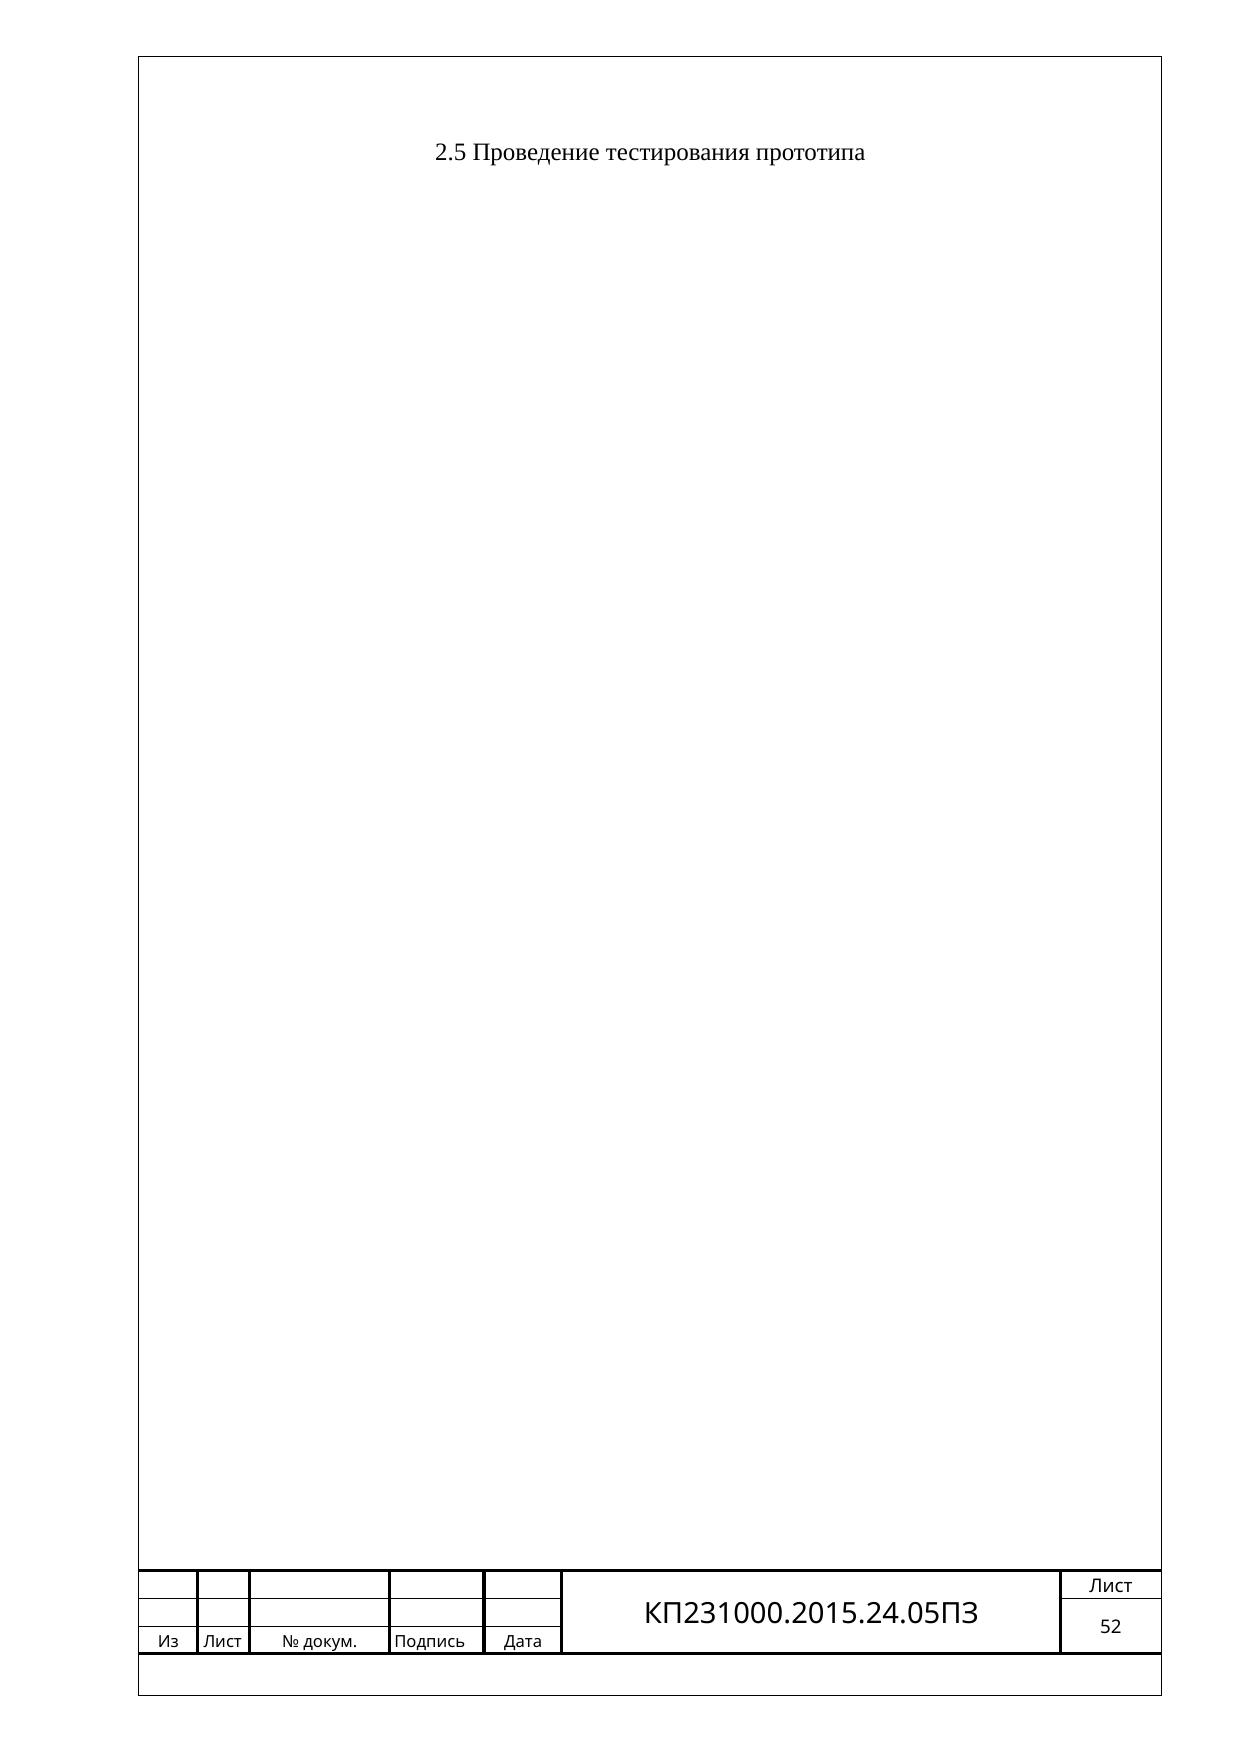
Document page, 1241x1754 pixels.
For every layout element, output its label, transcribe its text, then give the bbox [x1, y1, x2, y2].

subtitle 2.5 Проведение тестирования прототипа [168, 137, 1132, 165]
